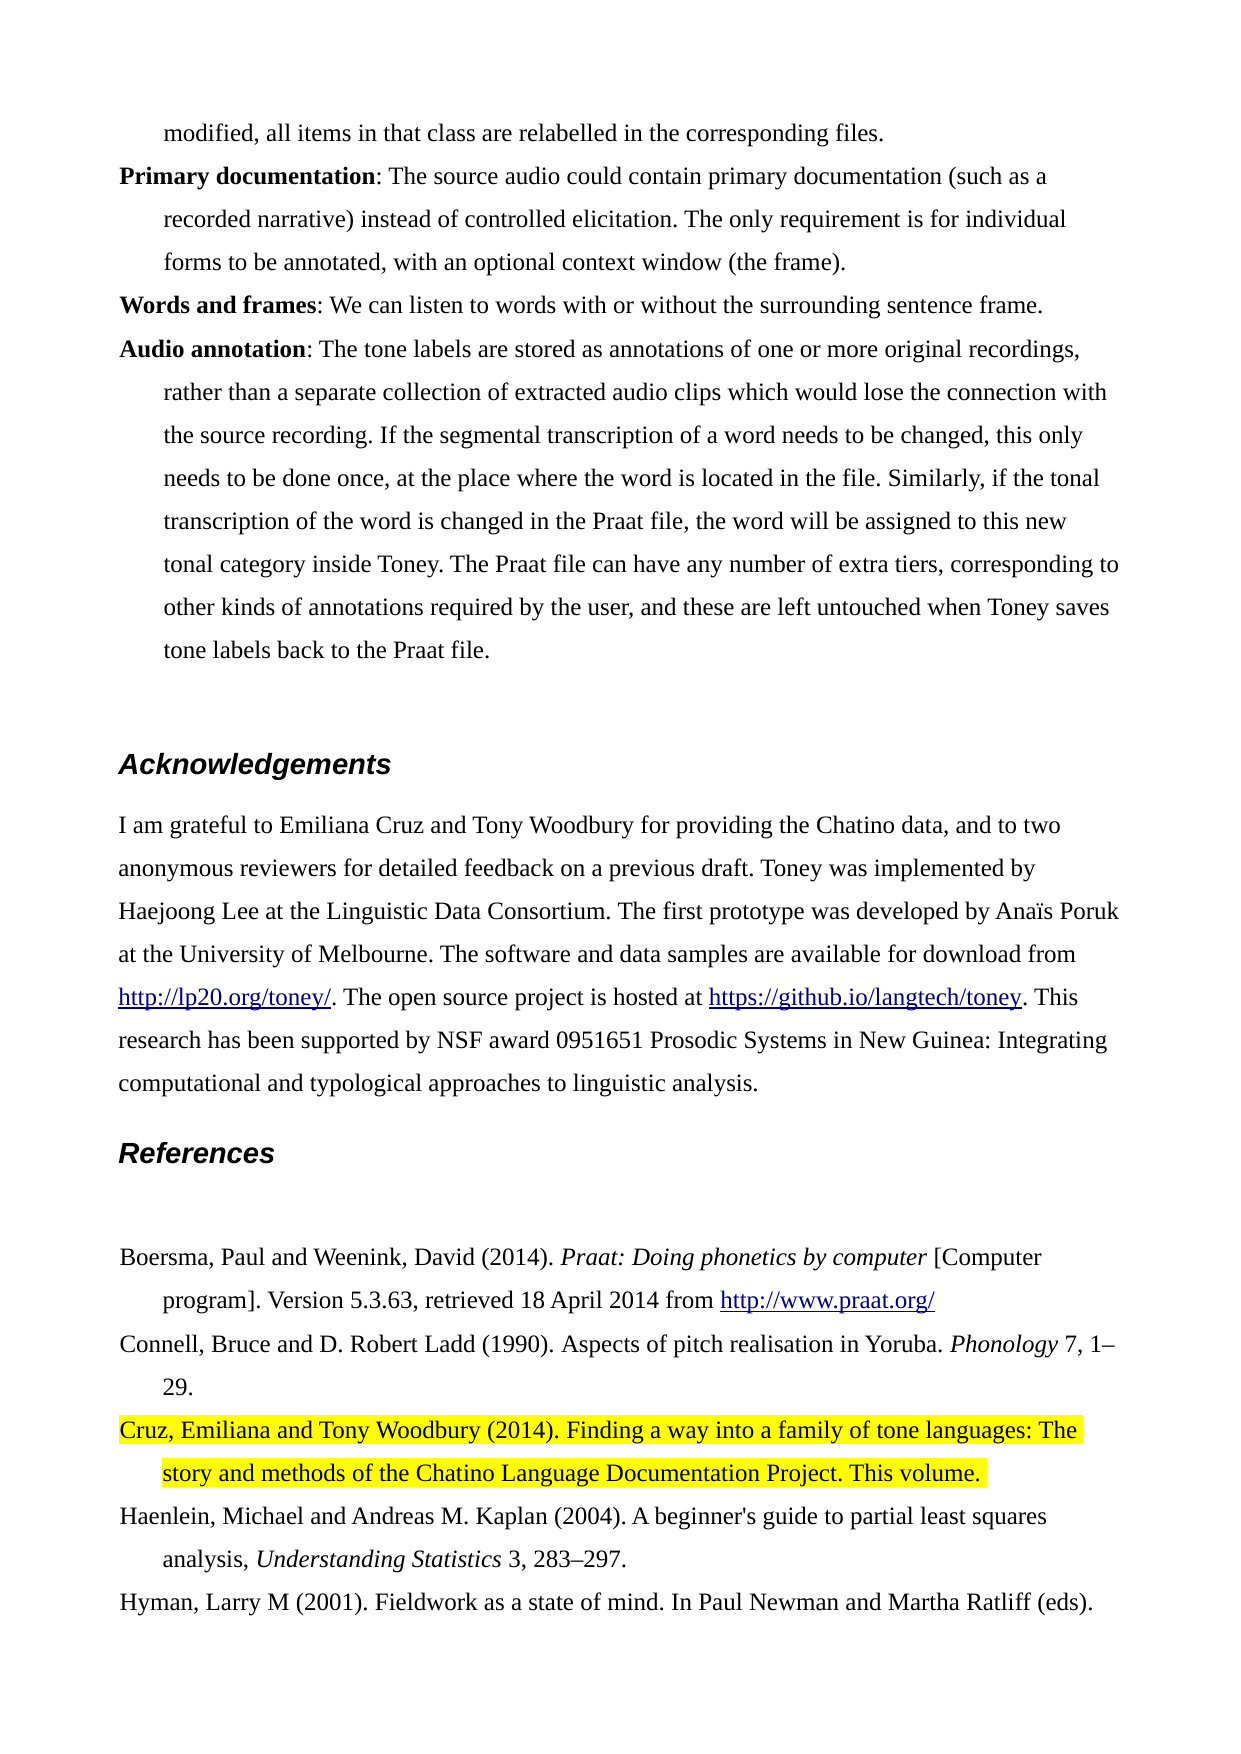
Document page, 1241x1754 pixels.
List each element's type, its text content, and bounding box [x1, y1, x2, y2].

text I am grateful to Emiliana Cruz and Tony Woodbury for providing the Chatino data, and to two anonymous reviewers for detailed feedback on a previous draft. Toney was implemented by Haejoong Lee at the Linguistic Data Consortium. The first prototype was developed by Anaïs Poruk at the University of Melbourne. The software and data samples are available for download from http://lp20.org/toney/. The open source project is hosted at https://github.io/langtech/toney. This research has been supported by NSF award 0951651 Prosodic Systems in New Guinea: Integrating computational and typological approaches to linguistic analysis. [118, 810, 1122, 1097]
text Audio annotation: The tone labels are stored as annotations of one or more original recordings, rather than a separate collection of extracted audio clips which would lose the connection with the source recording. If the segmental transcription of a word needs to be changed, this only needs to be done once, at the place where the word is located in the file. Similarly, if the tonal transcription of the word is changed in the Praat file, the word will be assigned to this new tonal category inside Toney. The Praat file can have any number of extra tiers, corresponding to other kinds of annotations required by the user, and these are left untouched when Toney saves tone labels back to the Praat file. [119, 334, 1122, 664]
subtitle References [118, 1137, 1122, 1170]
subtitle Acknowledgements [118, 747, 1122, 780]
text Haenlein, Michael and Andreas M. Kaplan (2004). A beginner's guide to partial least squares analysis, Understanding Statistics 3, 283–297. [119, 1501, 1122, 1573]
text modified, all items in that class are relabelled in the corresponding files. [119, 118, 1122, 147]
text Words and frames: We can listen to words with or without the surrounding sentence frame. [119, 291, 1122, 319]
text Hyman, Larry M (2001). Fieldwork as a state of mind. In Paul Newman and Martha Ratliff (eds). [119, 1587, 1122, 1616]
text Connell, Bruce and D. Robert Ladd (1990). Aspects of pitch realisation in Yoruba. Phonology 7, 1–29. [119, 1329, 1122, 1401]
text Cruz, Emiliana and Tony Woodbury (2014). Finding a way into a family of tone languages: The story and methods of the Chatino Language Documentation Project. This volume. [119, 1415, 1122, 1487]
text Primary documentation: The source audio could contain primary documentation (such as a recorded narrative) instead of controlled elicitation. The only requirement is for individual forms to be annotated, with an optional context window (the frame). [119, 161, 1122, 276]
text Boersma, Paul and Weenink, David (2014). Praat: Doing phonetics by computer [Computer program]. Version 5.3.63, retrieved 18 April 2014 from http://www.praat.org/ [119, 1242, 1122, 1314]
